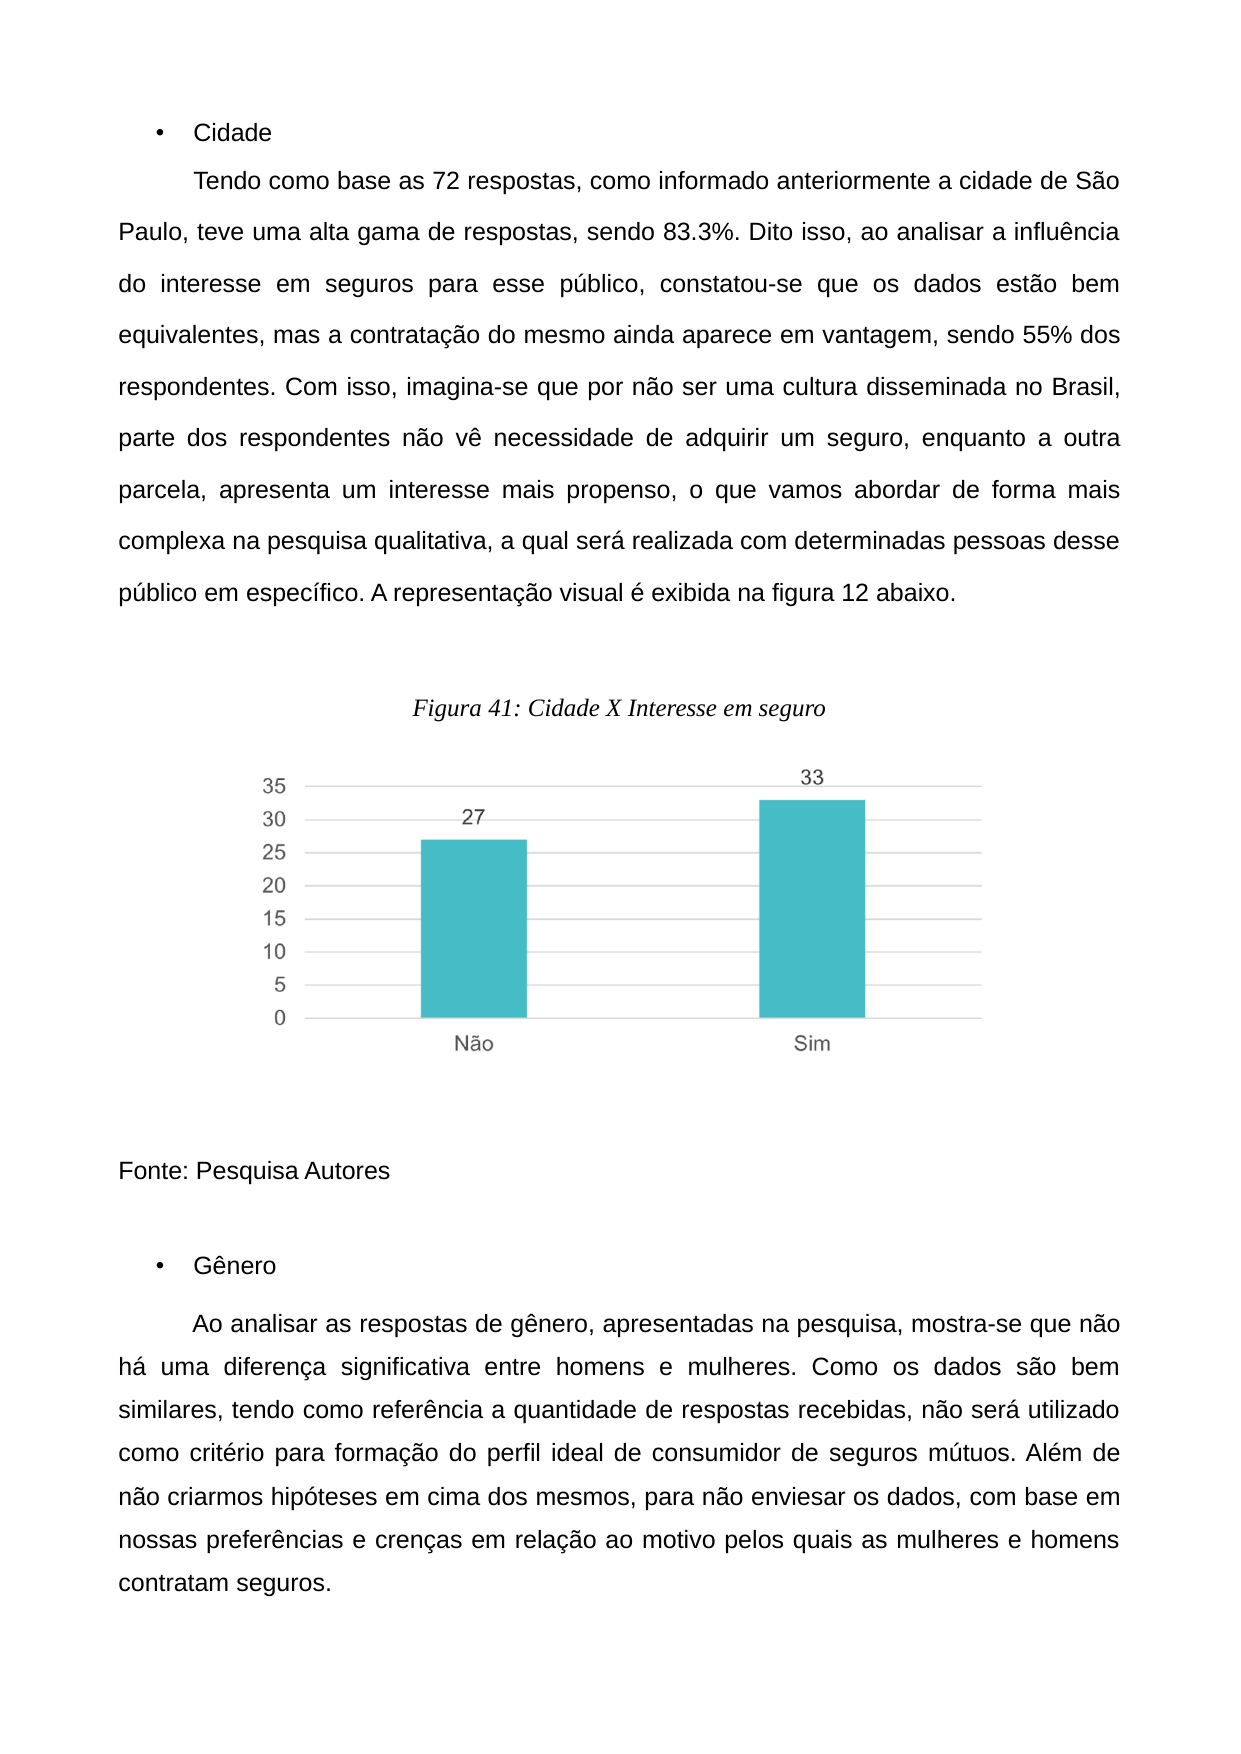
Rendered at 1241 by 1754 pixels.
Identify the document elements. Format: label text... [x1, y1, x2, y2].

text Ao analisar as respostas de gênero, apresentadas na pesquisa, mostra-se que não há uma diferença significativa entre homens e mulheres. Como os dados são bem similares, tendo como referência a quantidade de respostas recebidas, não será utilizado como critério para formação do perfil ideal de consumidor de seguros mútuos. Além de não criarmos hipóteses em cima dos mesmos, para não enviesar os dados, com base em nossas preferências e crenças em relação ao motivo pelos quais as mulheres e homens contratam seguros. [118, 1309, 1122, 1597]
list Gênero [156, 1251, 1122, 1280]
list Cidade [156, 118, 1122, 147]
picture [228, 743, 1012, 1067]
text Tendo como base as 72 respostas, como informado anteriormente a cidade de São Paulo, teve uma alta gama de respostas, sendo 83.3%. Dito isso, ao analisar a influência do interesse em seguros para esse público, constatou-se que os dados estão bem equivalentes, mas a contratação do mesmo ainda aparece em vantagem, sendo 55% dos respondentes. Com isso, imagina-se que por não ser uma cultura disseminada no Brasil, parte dos respondentes não vê necessidade de adquirir um seguro, enquanto a outra parcela, apresenta um interesse mais propenso, o que vamos abordar de forma mais complexa na pesquisa qualitativa, a qual será realizada com determinadas pessoas desse público em específico. A representação visual é exibida na figura 12 abaixo. [118, 166, 1122, 606]
text Fonte: Pesquisa Autores [118, 1156, 1122, 1185]
text Figura 41: Cidade X Interesse em seguro [228, 693, 1012, 722]
